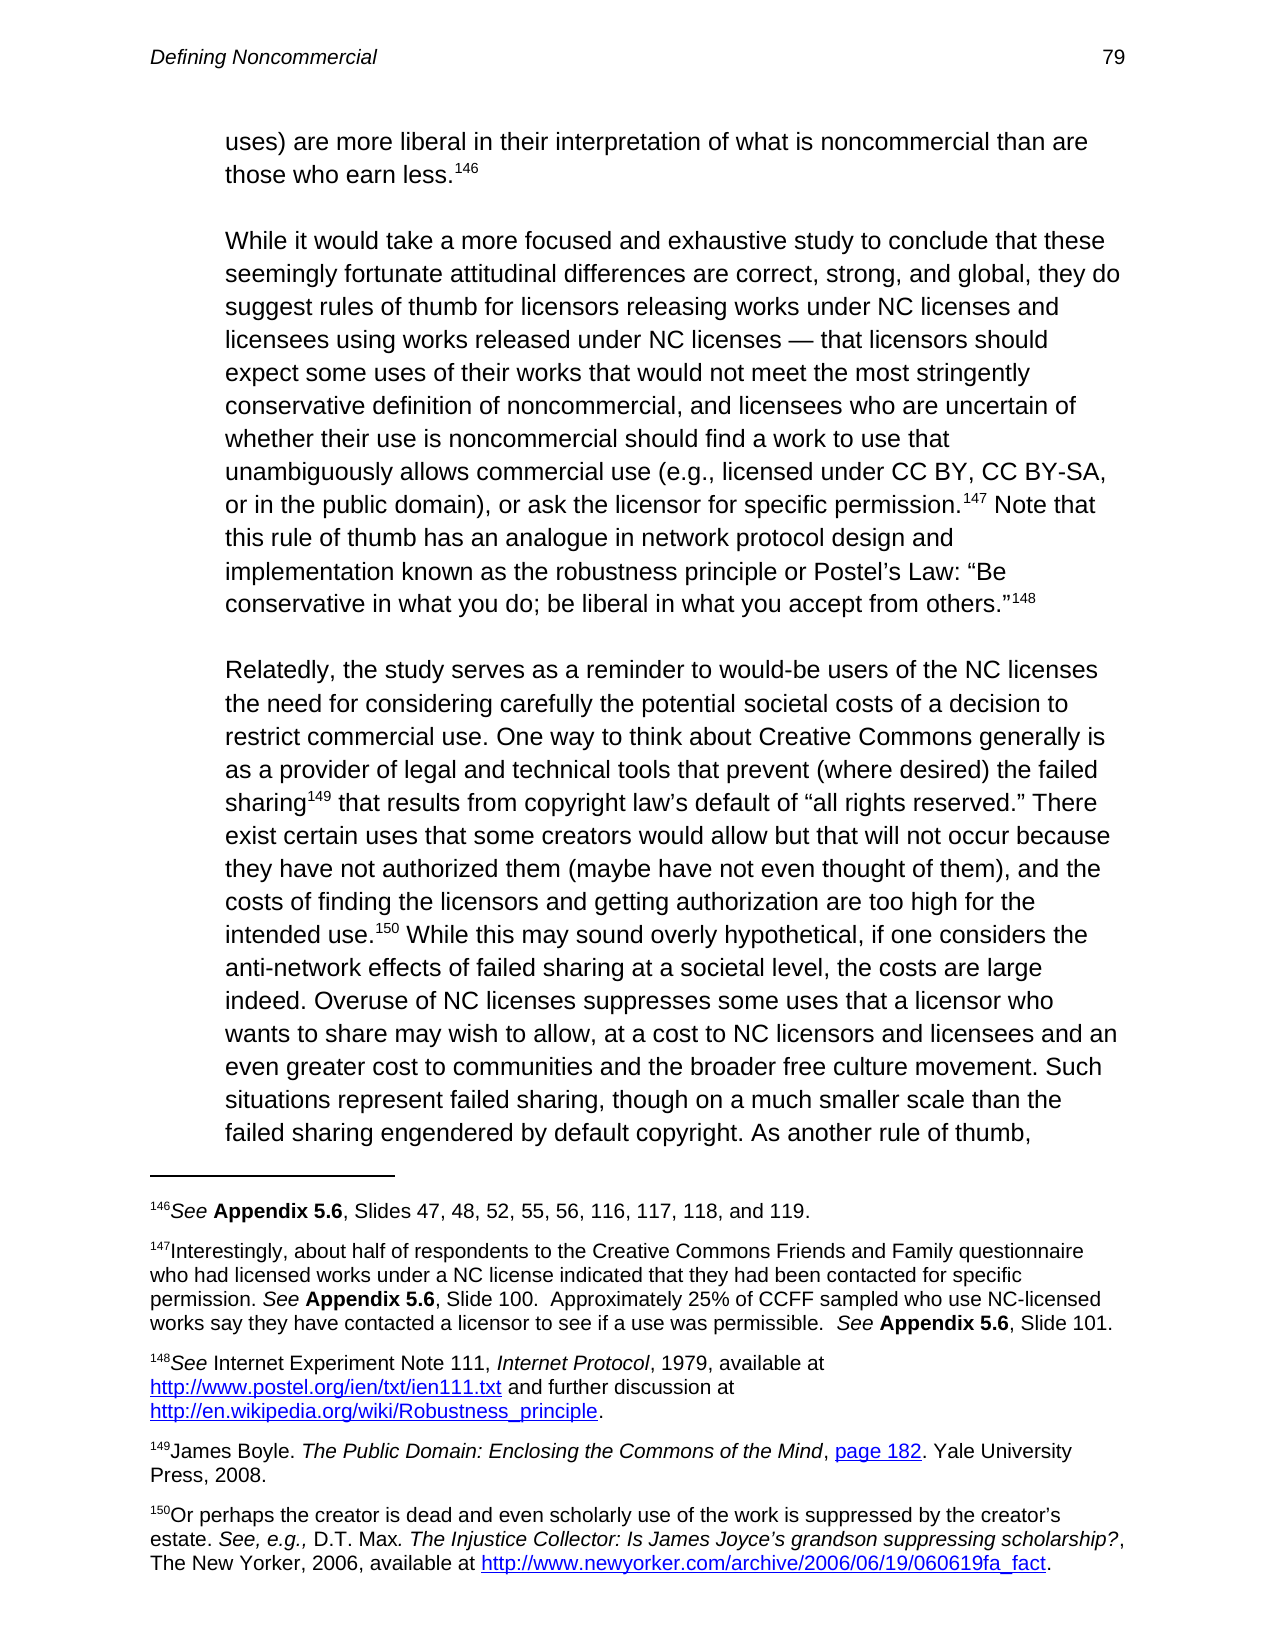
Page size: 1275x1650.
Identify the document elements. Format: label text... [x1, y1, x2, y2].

text Interestingly, about half of respondents to the Creative Commons Friends and Family questionnaire who had licensed works under a NC license indicated that they had been contacted for specific permission. See Appendix 5.6, Slide 100. Approximately 25% of CCFF sampled who use NC-licensed works say they have contacted a licensor to see if a use was permissible. See Appendix 5.6, Slide 101. [150, 1239, 1125, 1334]
text James Boyle. The Public Domain: Enclosing the Commons of the Mind, page 182. Yale University Press, 2008. [150, 1439, 1125, 1487]
text Or perhaps the creator is dead and even scholarly use of the work is suppressed by the creator’s estate. See, e.g., D.T. Max. The Injustice Collector: Is James Joyce’s grandson suppressing scholarship?, The New Yorker, 2006, available at http://www.newyorker.com/archive/2006/06/19/060619fa_fact. [150, 1503, 1125, 1575]
text See Appendix 5.6, Slides 47, 48, 52, 55, 56, 116, 117, 118, and 119. [150, 1198, 1125, 1222]
text See Internet Experiment Note 111, Internet Protocol, 1979, available at http://www.postel.org/ien/txt/ien111.txt and further discussion at http://en.wikipedia.org/wiki/Robustness_principle. [150, 1351, 1125, 1423]
text uses) are more liberal in their interpretation of what is noncommercial than are those who earn less. [225, 127, 1125, 189]
text Relatedly, the study serves as a reminder to would-be users of the NC licenses the need for considering carefully the potential societal costs of a decision to restrict commercial use. One way to think about Creative Commons generally is as a provider of legal and technical tools that prevent (where desired) the failed sharing that results from copyright law’s default of “all rights reserved.” There exist certain uses that some creators would allow but that will not occur because they have not authorized them (maybe have not even thought of them), and the costs of finding the licensors and getting authorization are too high for the intended use. While this may sound overly hypothetical, if one considers the anti-network effects of failed sharing at a societal level, the costs are large indeed. Overuse of NC licenses suppresses some uses that a licensor who wants to share may wish to allow, at a cost to NC licensors and licensees and an even greater cost to communities and the broader free culture movement. Such situations represent failed sharing, though on a much smaller scale than the failed sharing engendered by default copyright. As another rule of thumb, [225, 656, 1125, 1147]
text While it would take a more focused and exhaustive study to conclude that these seemingly fortunate attitudinal differences are correct, strong, and global, they do suggest rules of thumb for licensors releasing works under NC licenses and licensees using works released under NC licenses — that licensors should expect some uses of their works that would not meet the most stringently conservative definition of noncommercial, and licensees who are uncertain of whether their use is noncommercial should find a work to use that unambiguously allows commercial use (e.g., licensed under CC BY, CC BY-SA, or in the public domain), or ask the licensor for specific permission. Note that this rule of thumb has an analogue in network protocol design and implementation known as the robustness principle or Postel’s Law: “Be conservative in what you do; be liberal in what you accept from others.” [225, 226, 1125, 618]
